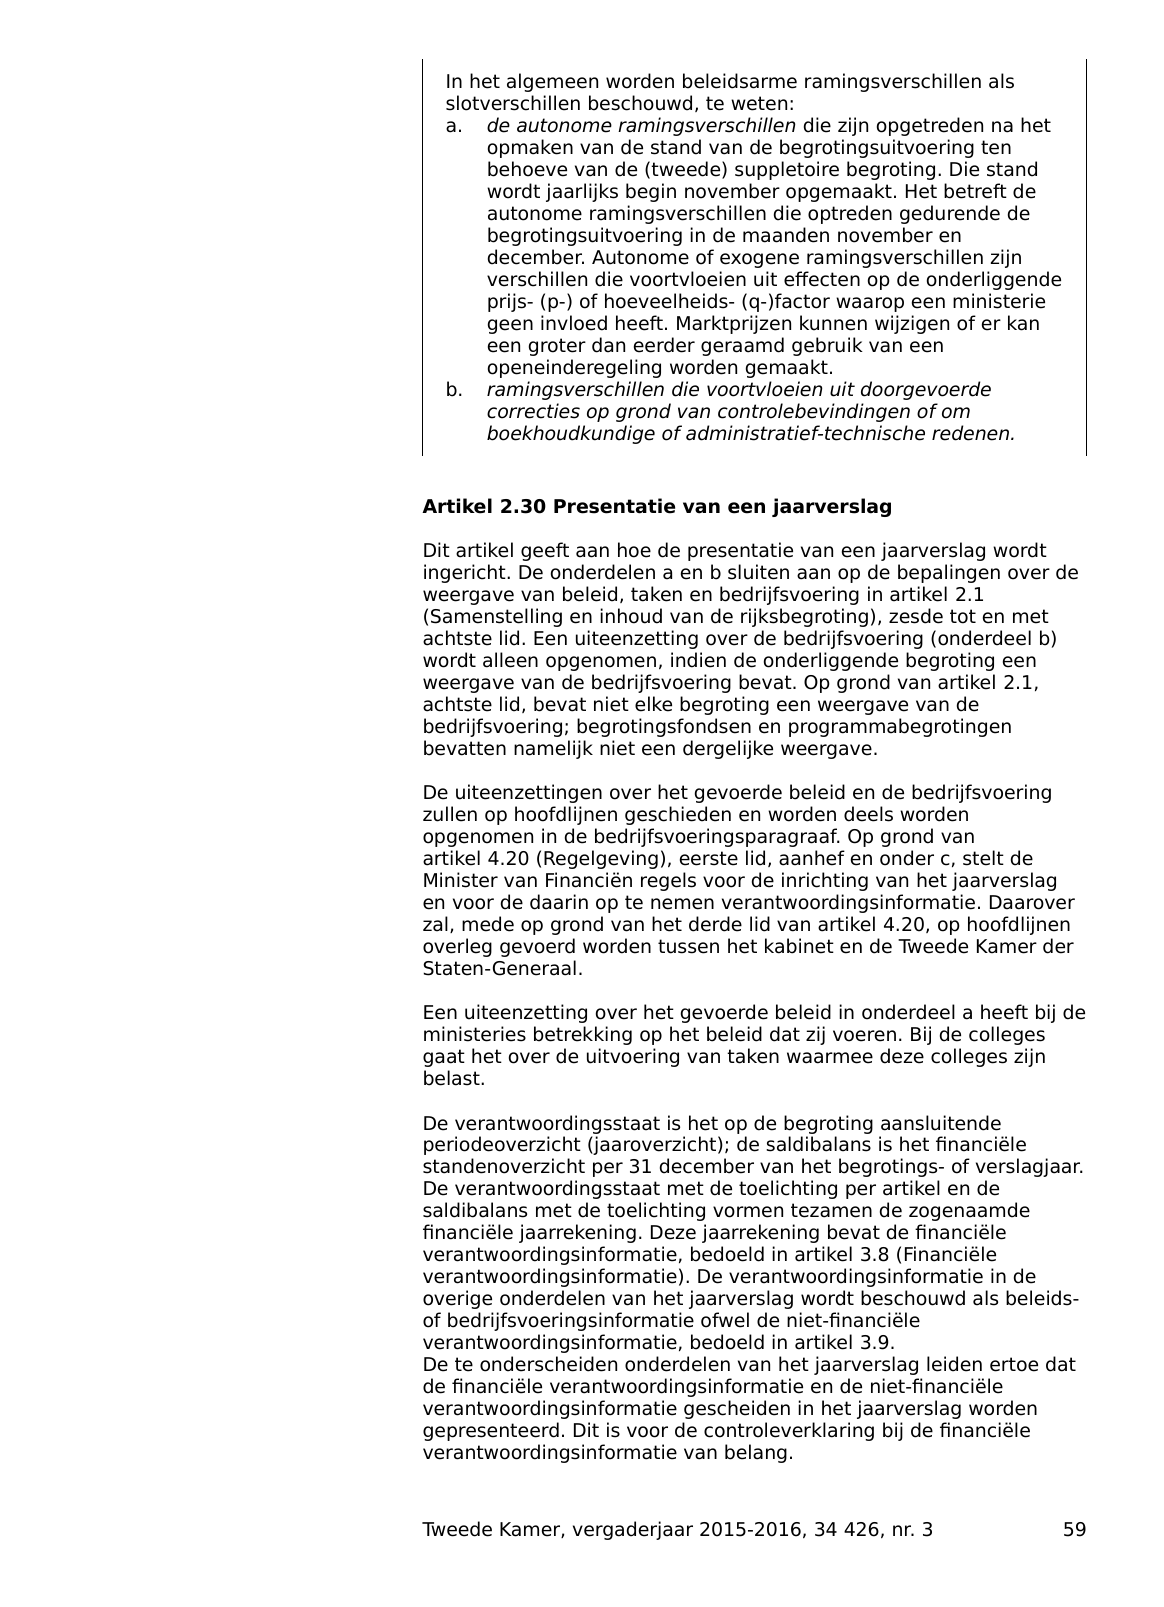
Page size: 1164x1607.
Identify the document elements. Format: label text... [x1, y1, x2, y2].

text De verantwoordingsstaat met de toelichting per artikel en de saldibalans met de toelichting vormen tezamen de zogenaamde financiële jaarrekening. Deze jaarrekening bevat de financiële verantwoordingsinformatie, bedoeld in artikel 3.8 (Financiële verantwoordingsinformatie). De verantwoordingsinformatie in de overige onderdelen van het jaarverslag wordt beschouwd als beleids- of bedrijfsvoeringsinformatie ofwel de niet-financiële verantwoordingsinformatie, bedoeld in artikel 3.9. [422, 1178, 1087, 1354]
text De verantwoordingsstaat is het op de begroting aansluitende periodeoverzicht (jaaroverzicht); de saldibalans is het financiële standenoverzicht per 31 december van het begrotings- of verslagjaar. [422, 1112, 1087, 1178]
text Dit artikel geeft aan hoe de presentatie van een jaarverslag wordt ingericht. De onderdelen a en b sluiten aan op de bepalingen over de weergave van beleid, taken en bedrijfsvoering in artikel 2.1 (Samenstelling en inhoud van de rijksbegroting), zesde tot en met achtste lid. Een uiteenzetting over de bedrijfsvoering (onderdeel b) wordt alleen opgenomen, indien de onderliggende begroting een weergave van de bedrijfsvoering bevat. Op grond van artikel 2.1, achtste lid, bevat niet elke begroting een weergave van de bedrijfsvoering; begrotingsfondsen en programmabegrotingen bevatten namelijk niet een dergelijke weergave. [422, 540, 1087, 760]
subtitle Artikel 2.30 Presentatie van een jaarverslag [422, 496, 1087, 518]
text De te onderscheiden onderdelen van het jaarverslag leiden ertoe dat de financiële verantwoordingsinformatie en de niet-financiële verantwoordingsinformatie gescheiden in het jaarverslag worden gepresenteerd. Dit is voor de controleverklaring bij de financiële verantwoordingsinformatie van belang. [422, 1354, 1087, 1464]
text Een uiteenzetting over het gevoerde beleid in onderdeel a heeft bij de ministeries betrekking op het beleid dat zij voeren. Bij de colleges gaat het over de uitvoering van taken waarmee deze colleges zijn belast. [422, 1002, 1087, 1090]
table_header In het algemeen worden beleidsarme ramingsverschillen als slotverschillen beschouwd, te weten: a. de autonome ramingsverschillen die zijn opgetreden na het opmaken van de stand van de begrotingsuitvoering ten behoeve van de (tweede) suppletoire begroting. Die stand wordt jaarlijks begin november opgemaakt. Het betreft de autonome ramingsverschillen die optreden gedurende de begrotingsuitvoering in de maanden november en december. Autonome of exogene ramingsverschillen zijn verschillen die voortvloeien uit effecten op de onderliggende prijs- (p-) of hoeveelheids- (q-)factor waarop een ministerie geen invloed heeft. Marktprijzen kunnen wijzigen of er kan een groter dan eerder geraamd gebruik van een openeinderegeling worden gemaakt. b. ramingsverschillen die voortvloeien uit doorgevoerde correcties op grond van controlebevindingen of om boekhoudkundige of administratief-technische redenen. [423, 59, 1086, 456]
text De uiteenzettingen over het gevoerde beleid en de bedrijfsvoering zullen op hoofdlijnen geschieden en worden deels worden opgenomen in de bedrijfsvoeringsparagraaf. Op grond van artikel 4.20 (Regelgeving), eerste lid, aanhef en onder c, stelt de Minister van Financiën regels voor de inrichting van het jaarverslag en voor de daarin op te nemen verantwoordingsinformatie. Daarover zal, mede op grond van het derde lid van artikel 4.20, op hoofdlijnen overleg gevoerd worden tussen het kabinet en de Tweede Kamer der Staten-Generaal. [422, 782, 1087, 980]
